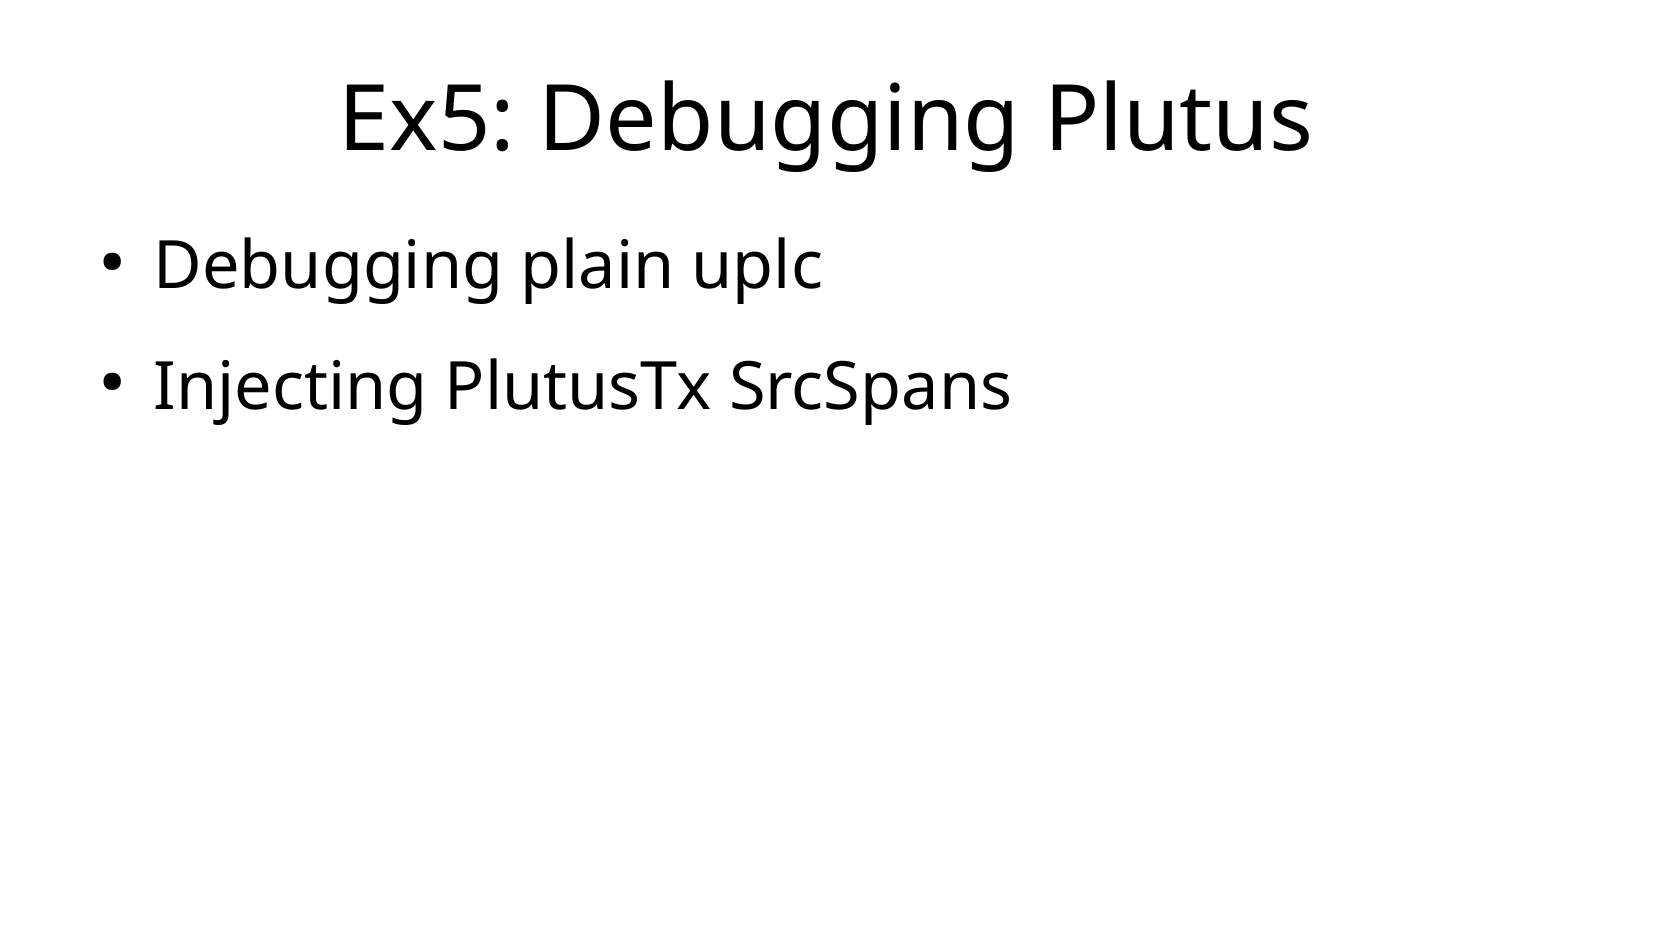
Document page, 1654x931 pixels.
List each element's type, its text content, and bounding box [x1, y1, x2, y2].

list Debugging plain uplc Injecting PlutusTx SrcSpans [82, 217, 1571, 758]
title Ex5: Debugging Plutus [82, 37, 1571, 193]
